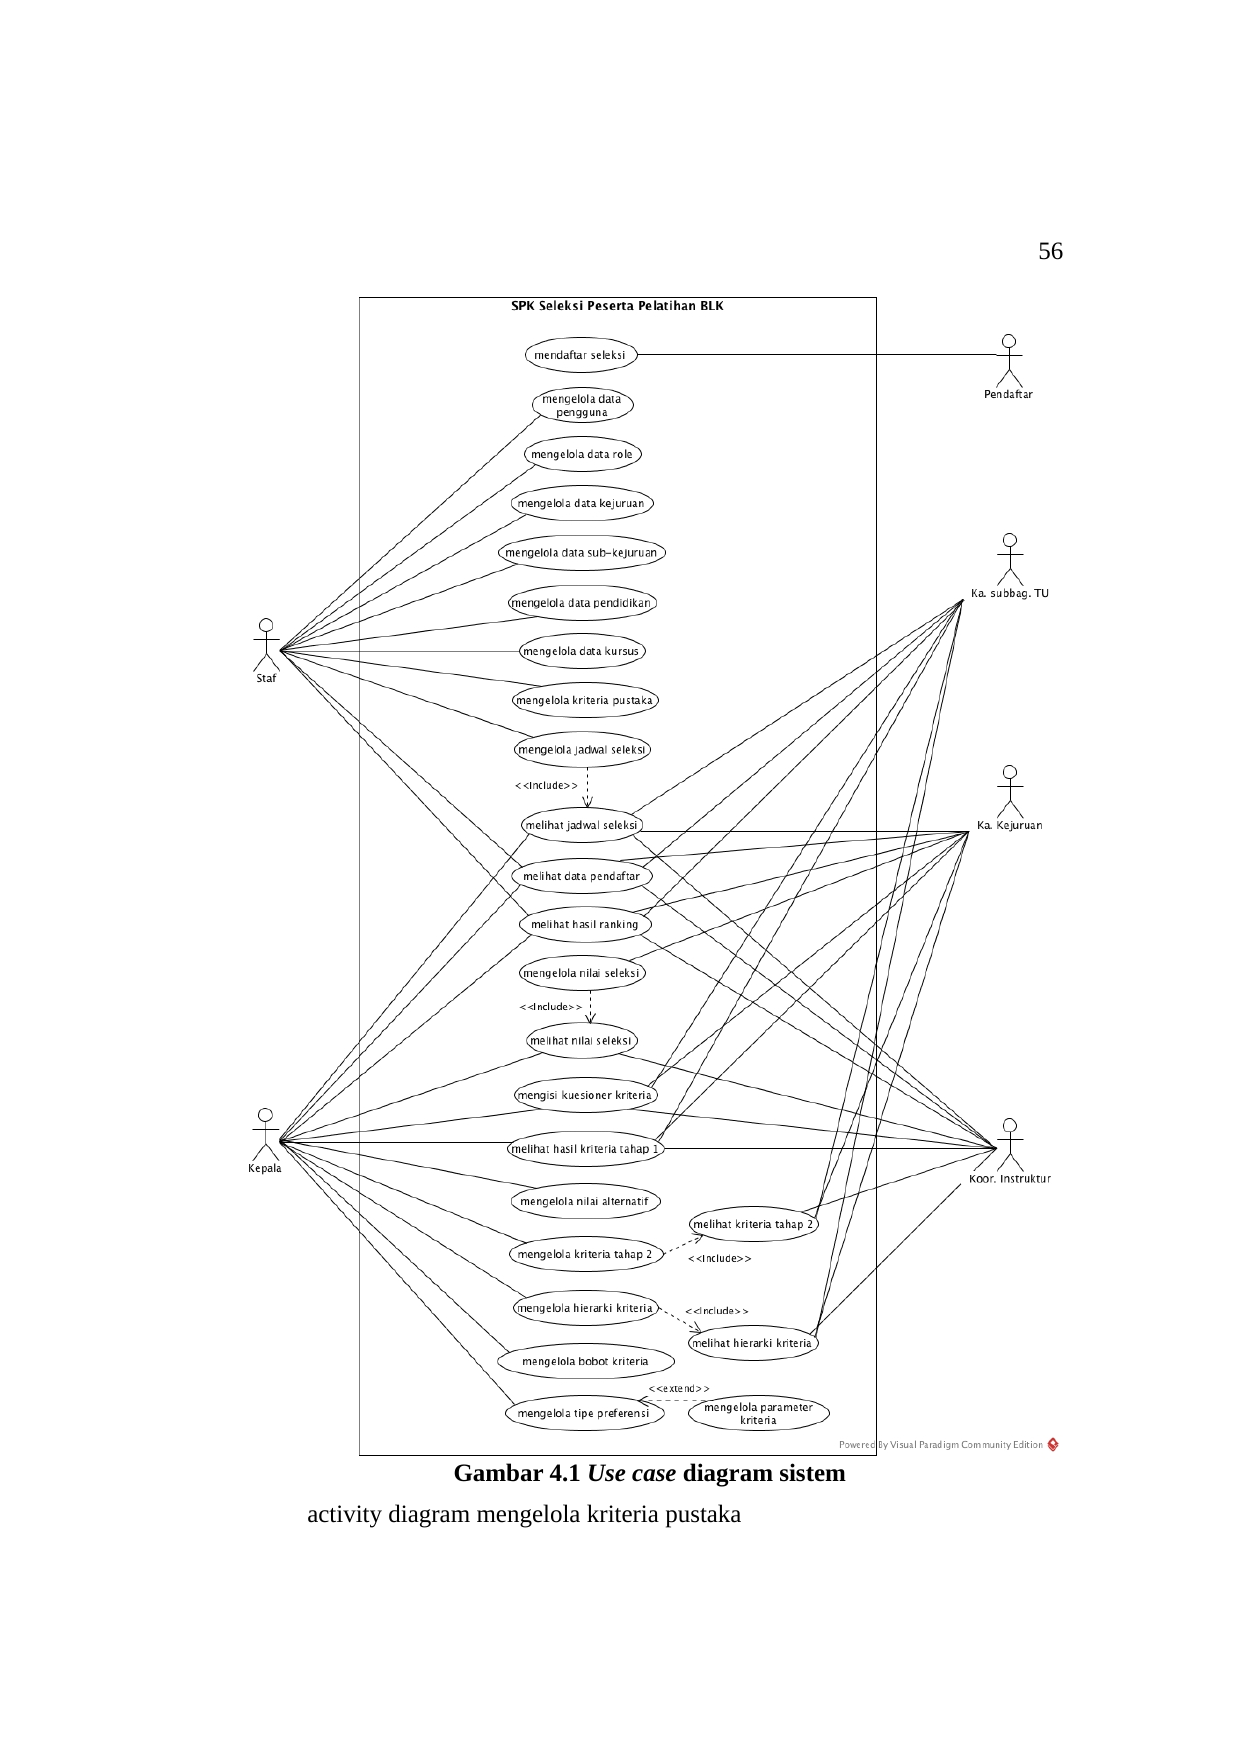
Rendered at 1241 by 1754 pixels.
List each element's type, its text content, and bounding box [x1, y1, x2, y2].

text Gambar 4.1 Use case diagram sistem [236, 1459, 1063, 1487]
text activity diagram mengelola kriteria pustaka [236, 1499, 1063, 1528]
picture [236, 295, 1063, 1459]
